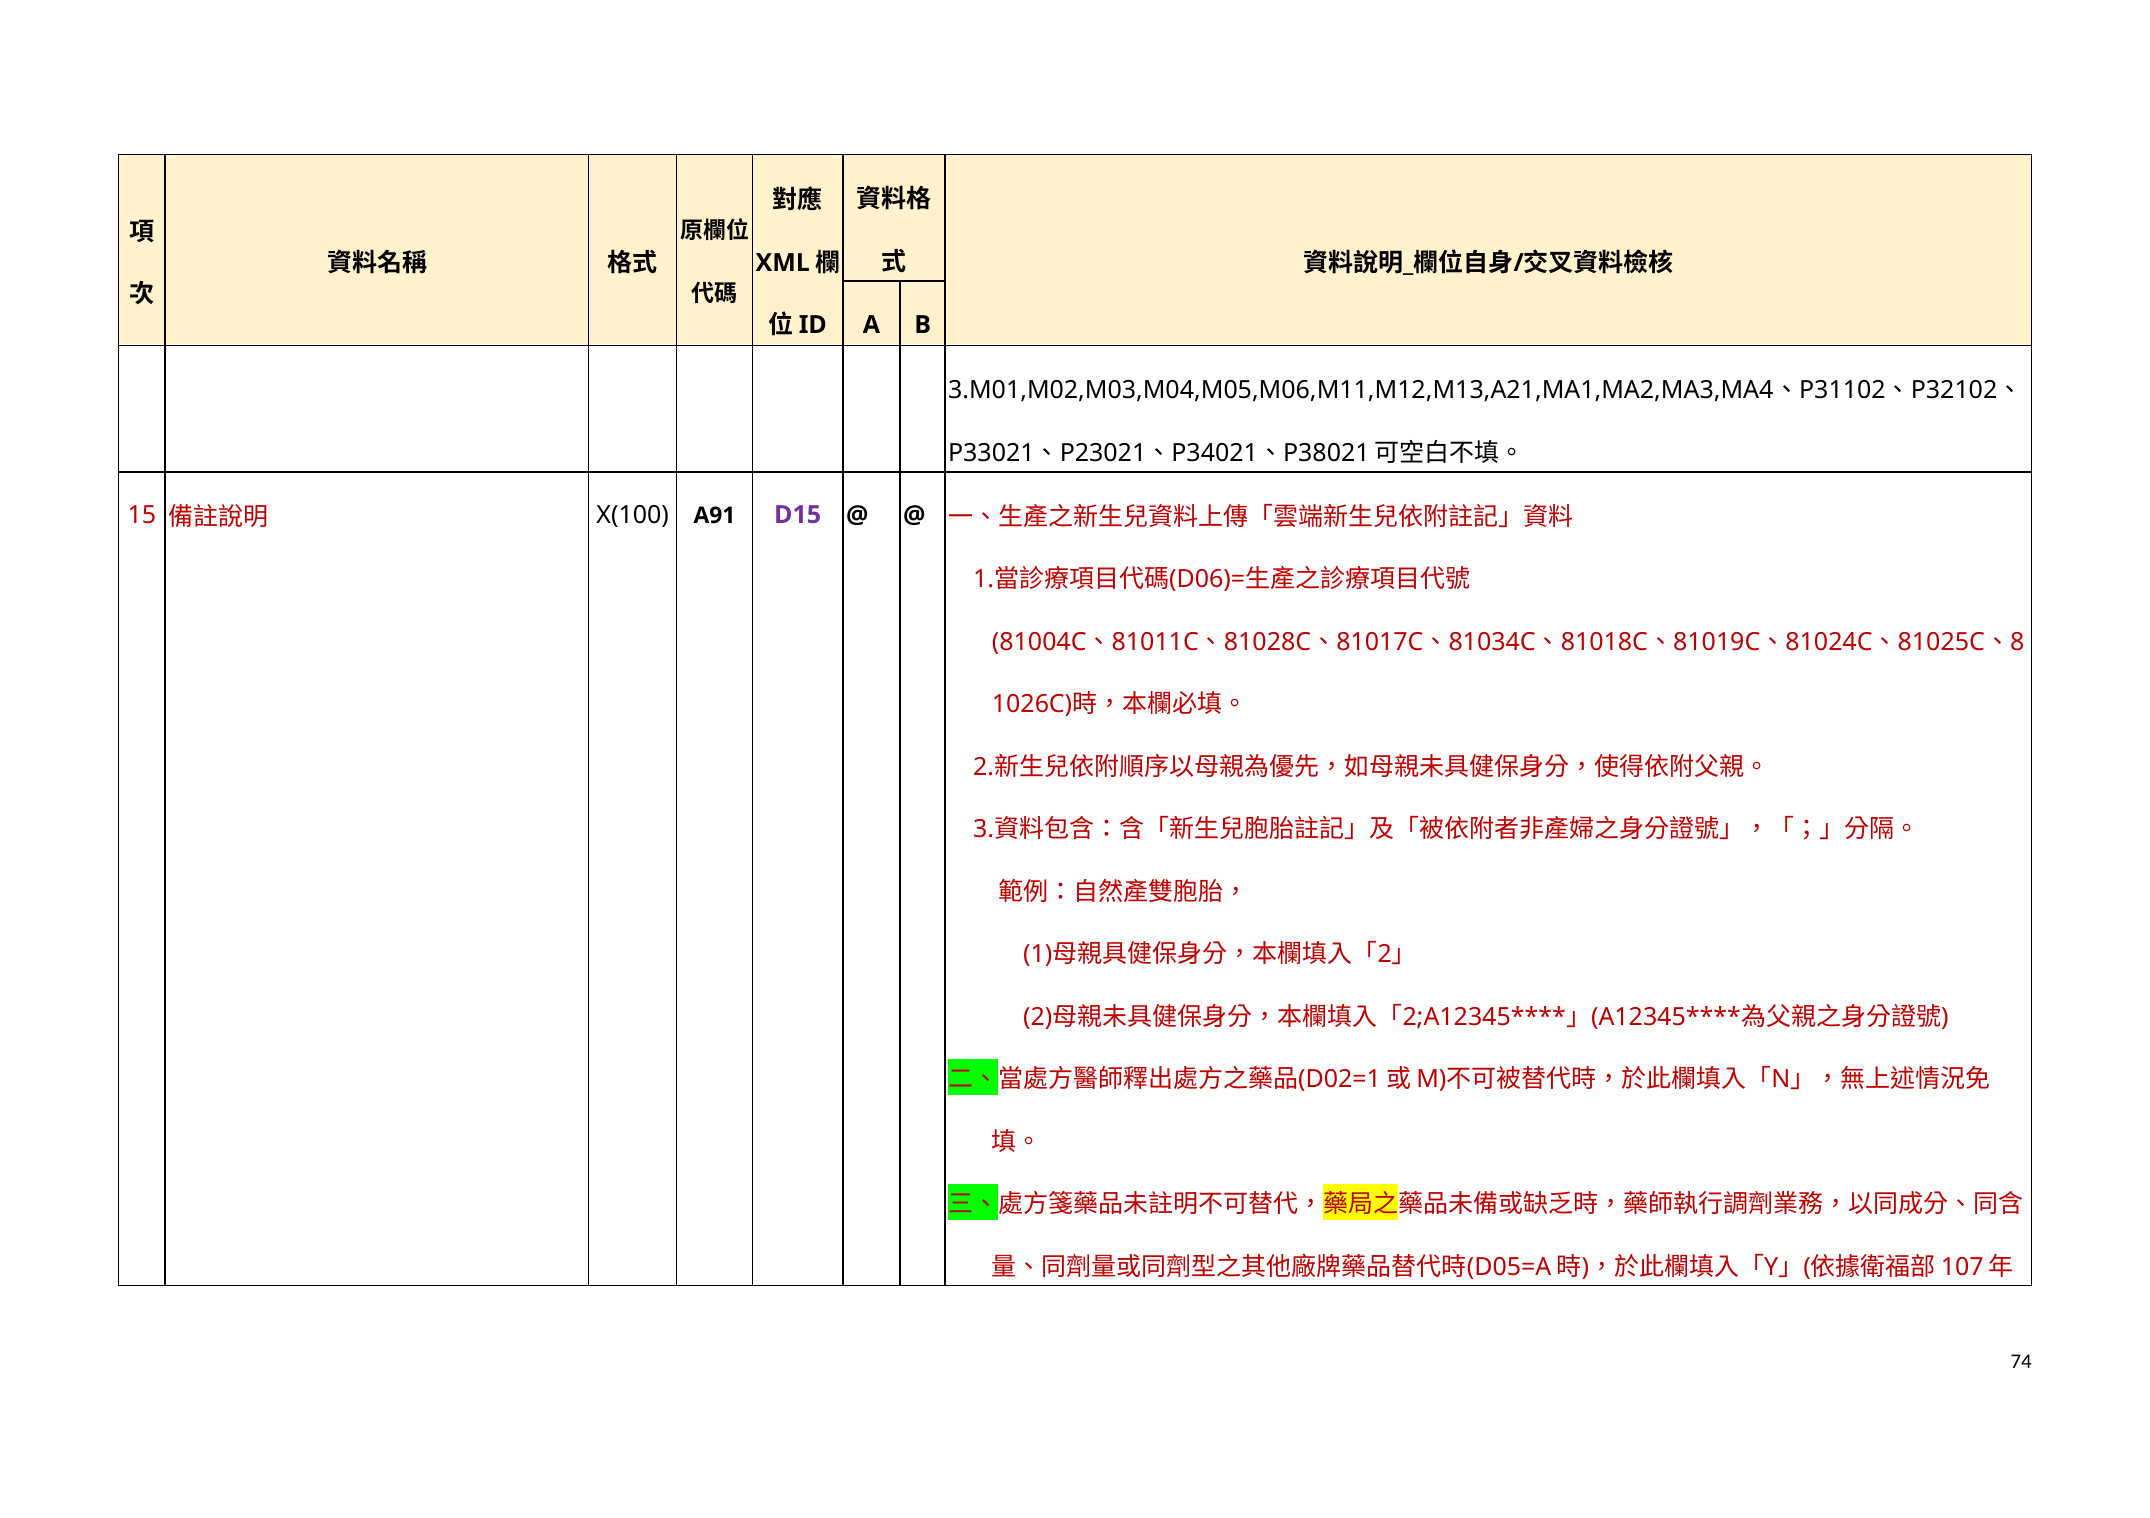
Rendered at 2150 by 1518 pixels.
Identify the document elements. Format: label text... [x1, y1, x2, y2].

table_cell A [844, 282, 899, 344]
table_cell X(100) [589, 473, 676, 1285]
table_cell 備註說明 [166, 473, 588, 1285]
table_header 資料名稱 [166, 155, 588, 344]
table_cell D15 [753, 473, 842, 1285]
table_cell 一、生產之新生兒資料上傳「雲端新生兒依附註記」資料 1.當診療項目代碼(D06)=生產之診療項目代號(81004C、81011C、81028C、81017C、81034C、81018C、81019C、81024C、81025C、81026C)時，本欄必填。 2.新生兒依附順序以母親為優先，如母親未具健保身分，使得依附父親。 3.資料包含：含「新生兒胞胎註記」及「被依附者非產婦之身分證號」，「；」分隔。 範例：自然產雙胞胎， (1)母親具健保身分，本欄填入「2」 (2)母親未具健保身分，本欄填入「2;A12345****」(A12345****為父親之身分證號) 二、當處方醫師釋出處方之藥品(D02=1或M)不可被替代時，於此欄填入「N」，無上述情況免填。 三、處方箋藥品未註明不可替代，藥局之藥品未備或缺乏時，藥師執行調劑業務，以同成分、同含量、同劑量或同劑型之其他廠牌藥品替代時(D05=A時)，於此欄填入「Y」(依據衛福部107年 [946, 473, 2031, 1285]
table_cell [753, 346, 842, 471]
table_header 資料說明_欄位自身/交叉資料檢核 [946, 155, 2031, 344]
table_header 項次 [119, 155, 164, 344]
table_cell [589, 346, 676, 471]
table_header 原欄位代碼 [677, 155, 752, 344]
table_cell [119, 346, 164, 471]
table_cell [901, 346, 944, 471]
table_cell 15 [119, 473, 164, 1285]
table_header 資料格式 [844, 155, 944, 280]
table_header 對應XML欄位ID [753, 155, 842, 344]
table_cell A91 [677, 473, 752, 1285]
table_header 格式 [589, 155, 676, 344]
table_cell [844, 346, 899, 471]
table_cell 3.M01,M02,M03,M04,M05,M06,M11,M12,M13,A21,MA1,MA2,MA3,MA4、P31102、P32102、P33021、P23021、P34021、P38021可空白不填。 [946, 346, 2031, 471]
table_cell [166, 346, 588, 471]
table_cell B [901, 282, 944, 344]
table_cell [677, 346, 752, 471]
table_cell @ [901, 473, 944, 1285]
table_cell @ [844, 473, 899, 1285]
